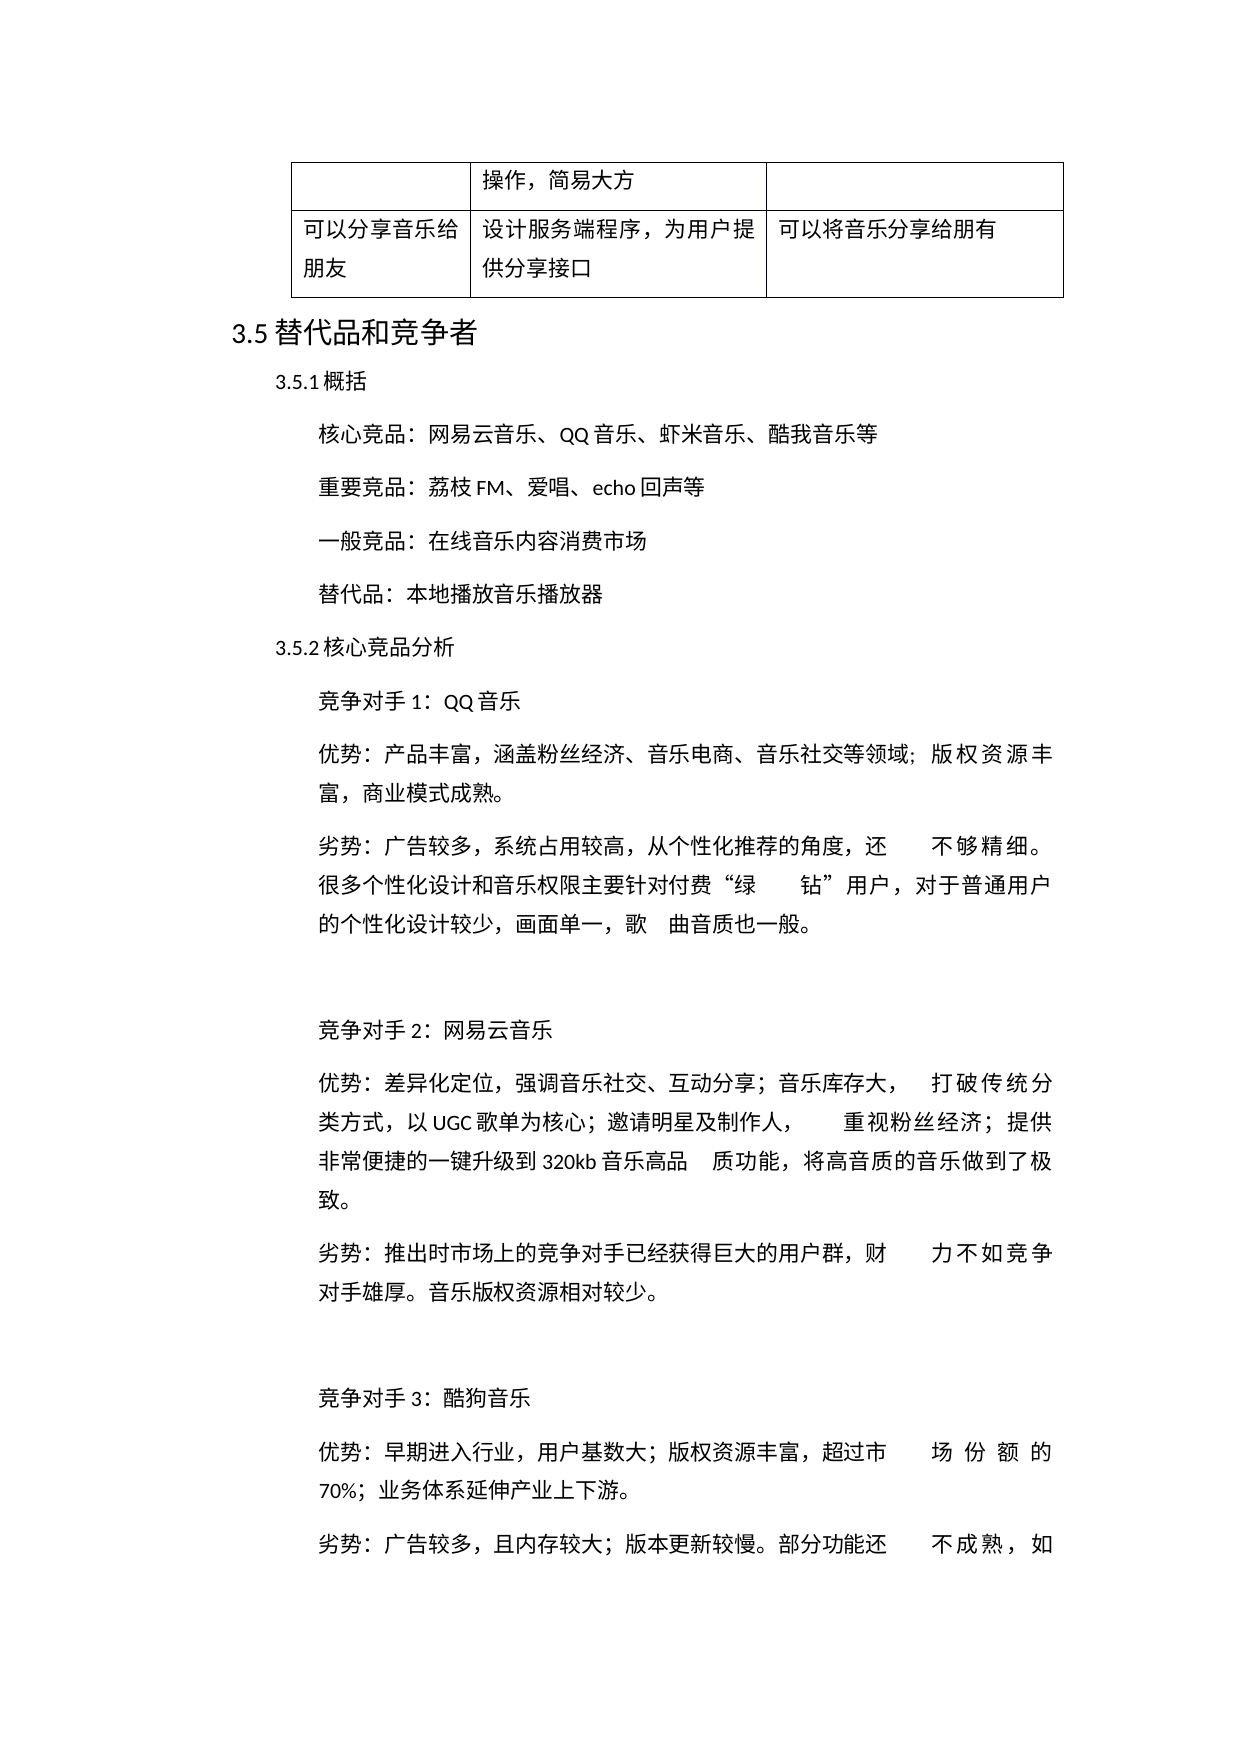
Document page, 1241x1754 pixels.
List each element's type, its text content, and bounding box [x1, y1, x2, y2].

table_cell 设计服务端程序，为用户提供分享接口 [471, 211, 766, 297]
text 竞争对手2：网易云音乐 [187, 1012, 1053, 1045]
text 劣势：广告较多，系统占用较高，从个性化推荐的角度，还 不够精细。 很多个性化设计和音乐权限主要针对付费“绿 钻”用户，对于普通用户 的个性化设计较少，画面单一，歌 曲音质也一般。 [187, 829, 1053, 939]
text 优势：差异化定位，强调音乐社交、互动分享；音乐库存大， 打破传统分 类方式，以UGC歌单为核心；邀请明星及制作人， 重视粉丝经济；提供 非常便捷的一键升级到320kb音乐高品 质功能，将高音质的音乐做到了极 致。 [187, 1066, 1053, 1215]
table_cell [292, 163, 470, 210]
text 一般竞品：在线音乐内容消费市场 [187, 523, 1053, 556]
text 3.5.1概括 [187, 363, 1053, 396]
text 重要竞品：荔枝FM、爱唱、echo回声等 [187, 470, 1053, 502]
table_cell 可以分享音乐给朋友 [292, 211, 470, 297]
text 劣势：广告较多，且内存较大；版本更新较慢。部分功能还 不成熟，如 [187, 1526, 1053, 1559]
table_cell [767, 163, 1063, 210]
text 3.5替代品和竞争者 [187, 298, 1053, 363]
text 竞争对手3：酷狗音乐 [187, 1381, 1053, 1413]
text 替代品：本地播放音乐播放器 [187, 577, 1053, 609]
text 劣势：推出时市场上的竞争对手已经获得巨大的用户群，财 力不如竞争 对手雄厚。音乐版权资源相对较少。 [187, 1236, 1053, 1307]
text 3.5.2核心竞品分析 [187, 630, 1053, 662]
table_cell 可以将音乐分享给朋有 [767, 211, 1063, 297]
text 优势：早期进入行业，用户基数大；版权资源丰富，超过市 场份额的 70%；业务体系延伸产业上下游。 [187, 1434, 1053, 1506]
text 竞争对手1：QQ音乐 [187, 683, 1053, 716]
text 核心竞品：网易云音乐、QQ音乐、虾米音乐、酷我音乐等 [187, 417, 1053, 449]
table_cell 操作，简易大方 [471, 163, 766, 210]
text 优势：产品丰富，涵盖粉丝经济、音乐电商、音乐社交等领域; 版权资源丰 富，商业模式成熟。 [187, 737, 1053, 808]
